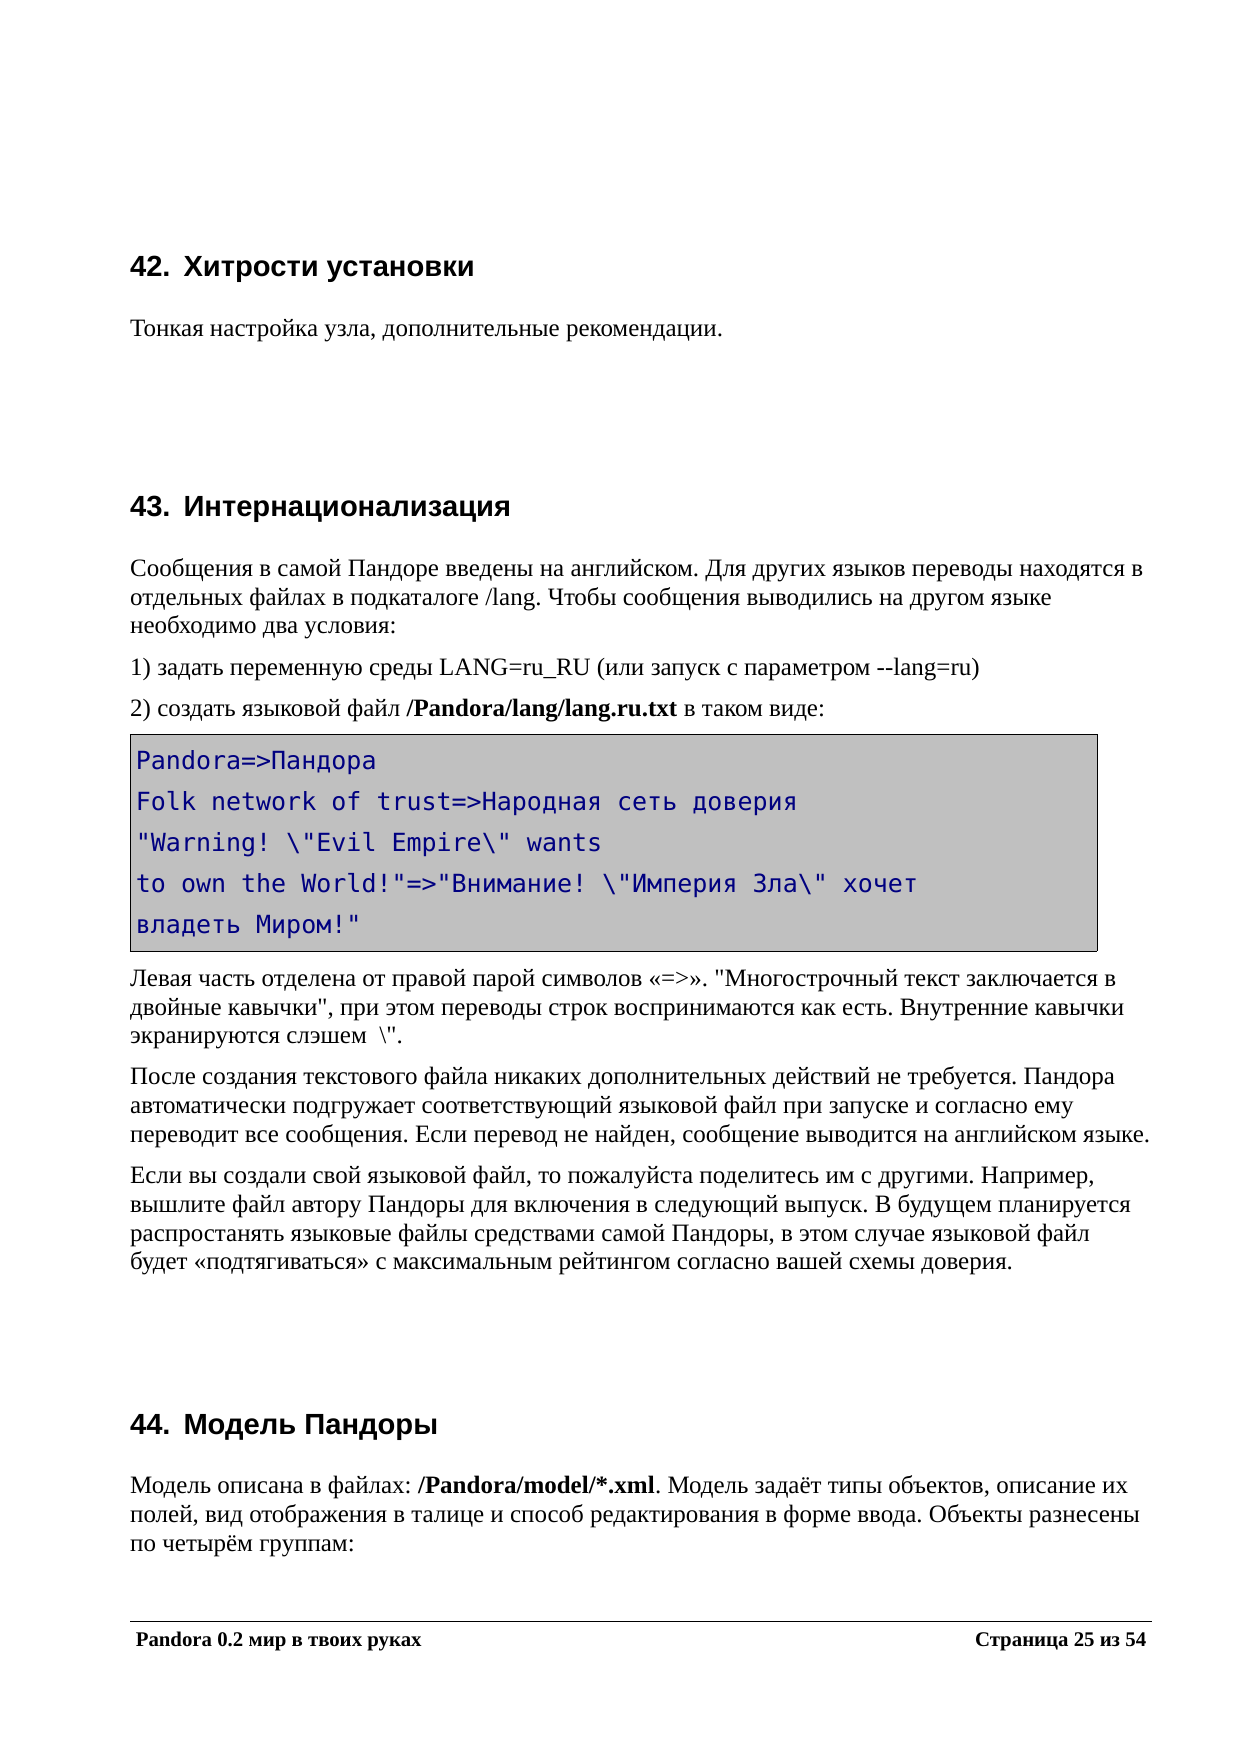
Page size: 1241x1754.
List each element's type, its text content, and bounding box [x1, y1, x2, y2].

table_header Pandora=>Пандора Folk network of trust=>Народная сеть доверия "Warning! \"Evil Empire\" wants to own the World!"=>"Внимание! \"Империя Зла\" хочет владеть Миром!" [131, 735, 1097, 951]
text 2) создать языковой файл /Pandora/lang/lang.ru.txt в таком виде: [130, 693, 1152, 722]
text Если вы создали свой языковой файл, то пожалуйста поделитесь им с другими. Например, вышлите файл автору Пандоры для включения в следующий выпуск. В будущем планируется распростанять языковые файлы средствами самой Пандоры, в этом случае языковой файл будет «подтягиваться» с максимальным рейтингом согласно вашей схемы доверия. [130, 1160, 1152, 1275]
subtitle Модель Пандоры [130, 1407, 1152, 1440]
text Левая часть отделена от правой парой символов «=>». "Многострочный текст заключается в двойные кавычки", при этом переводы строк воспринимаются как есть. Внутренние кавычки экранируются слэшем \". [130, 963, 1152, 1049]
subtitle Хитрости установки [130, 249, 1152, 282]
subtitle Интернационализация [130, 489, 1152, 523]
text Сообщения в самой Пандоре введены на английском. Для других языков переводы находятся в отдельных файлах в подкаталоге /lang. Чтобы сообщения выводились на другом языке необходимо два условия: [130, 553, 1152, 639]
text Модель описана в файлах: /Pandora/model/*.xml. Модель задаёт типы объектов, описание их полей, вид отображения в талице и способ редактирования в форме ввода. Объекты разнесены по четырём группам: [130, 1471, 1152, 1557]
text 1) задать переменную среды LANG=ru_RU (или запуск с параметром --lang=ru) [130, 652, 1152, 680]
text После создания текстового файла никаких дополнительных действий не требуется. Пандора автоматически подгружает соответствующий языковой файл при запуске и согласно ему переводит все сообщения. Если перевод не найден, сообщение выводится на английском языке. [130, 1061, 1152, 1148]
text Тонкая настройка узла, дополнительные рекомендации. [130, 313, 1152, 341]
